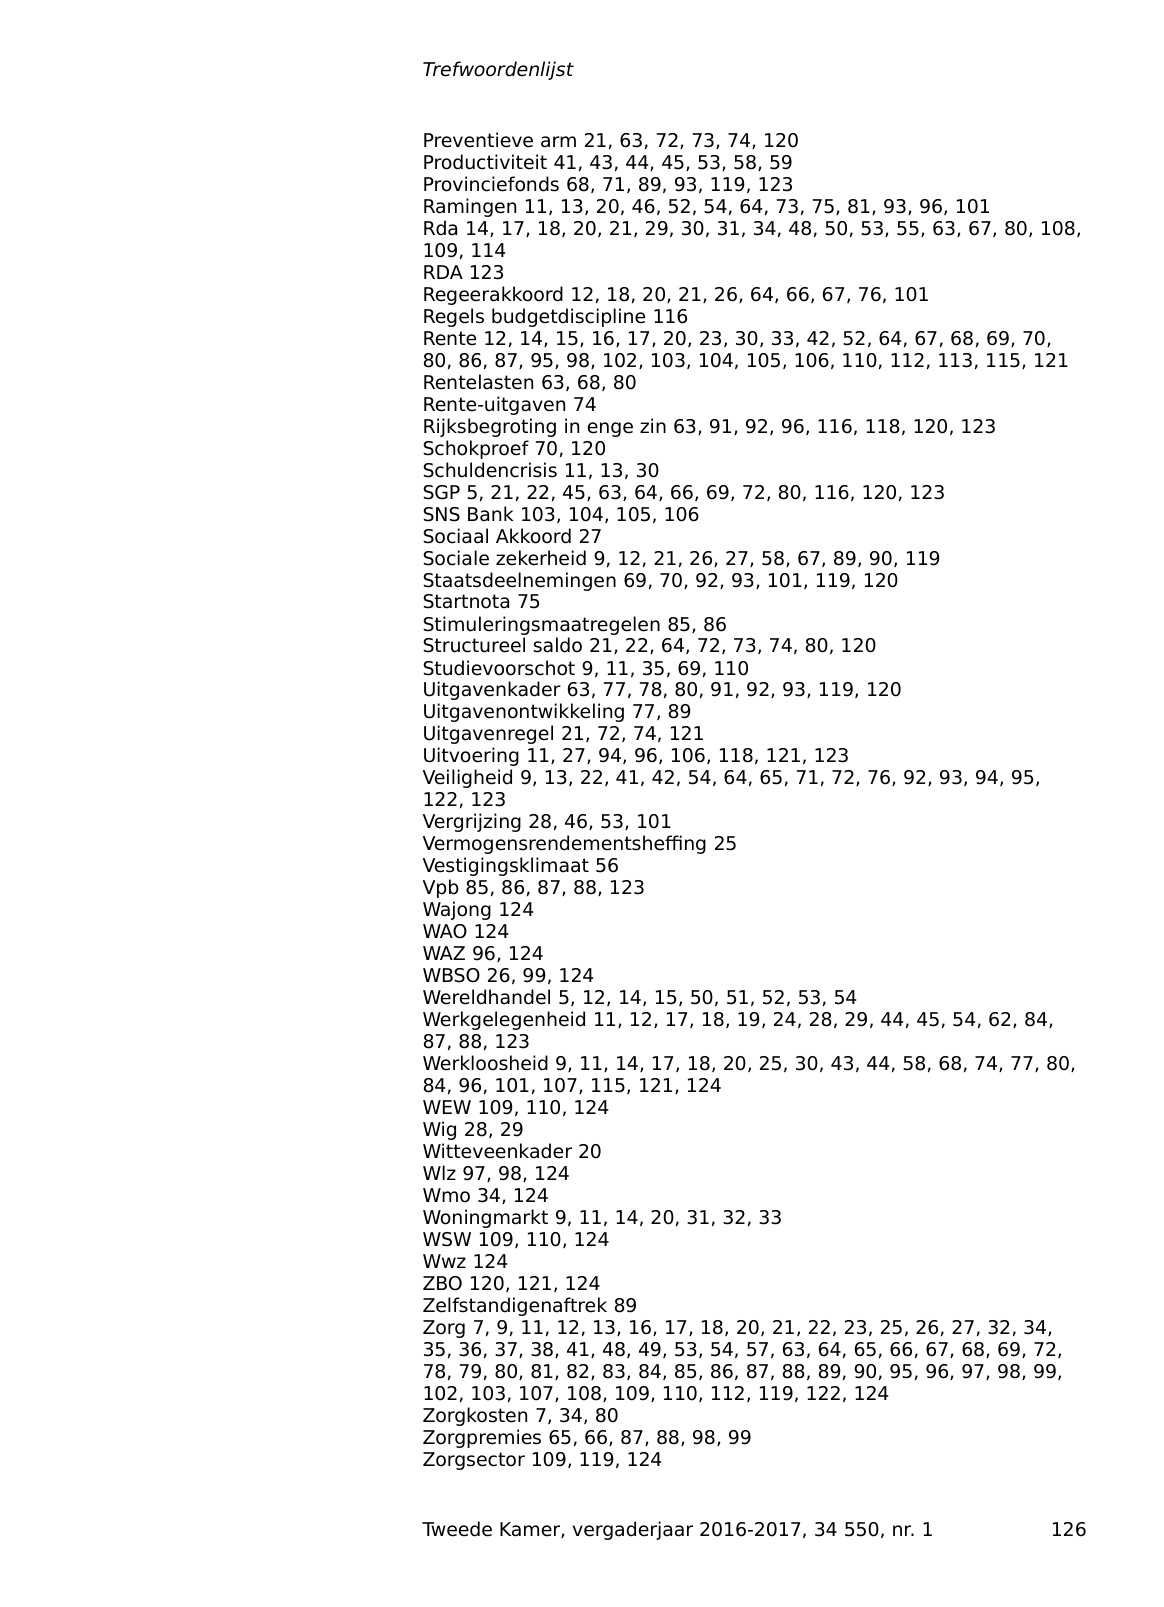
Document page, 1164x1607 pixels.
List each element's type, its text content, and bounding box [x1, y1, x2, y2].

text Werkgelegenheid 11, 12, 17, 18, 19, 24, 28, 29, 44, 45, 54, 62, 84, 87, 88, 123 [422, 1009, 1087, 1053]
text Staatsdeelnemingen 69, 70, 92, 93, 101, 119, 120 [422, 569, 1087, 591]
text WEW 109, 110, 124 [422, 1097, 1087, 1119]
text WAZ 96, 124 [422, 943, 1087, 965]
text Woningmarkt 9, 11, 14, 20, 31, 32, 33 [422, 1207, 1087, 1229]
text Zorg 7, 9, 11, 12, 13, 16, 17, 18, 20, 21, 22, 23, 25, 26, 27, 32, 34, 35, 36, 37, 38, 41, 48, 49, 53, 54, 57, 63, 64, 65, 66, 67, 68, 69, 72, 78, 79, 80, 81, 82, 83, 84, 85, 86, 87, 88, 89, 90, 95, 96, 97, 98, 99, 102, 103, 107, 108, 109, 110, 112, 119, 122, 124 [422, 1317, 1087, 1405]
text Productiviteit 41, 43, 44, 45, 53, 58, 59 [422, 152, 1087, 174]
text WSW 109, 110, 124 [422, 1229, 1087, 1251]
text Rda 14, 17, 18, 20, 21, 29, 30, 31, 34, 48, 50, 53, 55, 63, 67, 80, 108, 109, 114 [422, 218, 1087, 262]
text WBSO 26, 99, 124 [422, 965, 1087, 987]
text Sociale zekerheid 9, 12, 21, 26, 27, 58, 67, 89, 90, 119 [422, 547, 1087, 569]
text Zelfstandigenaftrek 89 [422, 1295, 1087, 1317]
text Regels budgetdiscipline 116 [422, 306, 1087, 328]
text Rentelasten 63, 68, 80 [422, 372, 1087, 394]
text Schokproef 70, 120 [422, 438, 1087, 459]
text Vergrijzing 28, 46, 53, 101 [422, 811, 1087, 833]
text Wlz 97, 98, 124 [422, 1163, 1087, 1185]
text Uitgavenregel 21, 72, 74, 121 [422, 723, 1087, 745]
text Wwz 124 [422, 1251, 1087, 1273]
text SNS Bank 103, 104, 105, 106 [422, 503, 1087, 526]
text Zorgkosten 7, 34, 80 [422, 1405, 1087, 1427]
text Wajong 124 [422, 899, 1087, 921]
text Preventieve arm 21, 63, 72, 73, 74, 120 [422, 130, 1087, 152]
text Schuldencrisis 11, 13, 30 [422, 459, 1087, 482]
text Regeerakkoord 12, 18, 20, 21, 26, 64, 66, 67, 76, 101 [422, 284, 1087, 306]
text Vestigingsklimaat 56 [422, 855, 1087, 877]
text Zorgpremies 65, 66, 87, 88, 98, 99 [422, 1427, 1087, 1449]
text Rente 12, 14, 15, 16, 17, 20, 23, 30, 33, 42, 52, 64, 67, 68, 69, 70, 80, 86, 87, 95, 98, 102, 103, 104, 105, 106, 110, 112, 113, 115, 121 [422, 328, 1087, 372]
text Vpb 85, 86, 87, 88, 123 [422, 877, 1087, 899]
text Veiligheid 9, 13, 22, 41, 42, 54, 64, 65, 71, 72, 76, 92, 93, 94, 95, 122, 123 [422, 767, 1087, 811]
text Stimuleringsmaatregelen 85, 86 [422, 613, 1087, 635]
text Rente-uitgaven 74 [422, 394, 1087, 416]
text Structureel saldo 21, 22, 64, 72, 73, 74, 80, 120 [422, 635, 1087, 657]
text Uitgavenontwikkeling 77, 89 [422, 701, 1087, 723]
text Wig 28, 29 [422, 1119, 1087, 1141]
text Wereldhandel 5, 12, 14, 15, 50, 51, 52, 53, 54 [422, 987, 1087, 1009]
text RDA 123 [422, 262, 1087, 284]
text WAO 124 [422, 921, 1087, 943]
text Ramingen 11, 13, 20, 46, 52, 54, 64, 73, 75, 81, 93, 96, 101 [422, 196, 1087, 218]
text Wmo 34, 124 [422, 1185, 1087, 1207]
text SGP 5, 21, 22, 45, 63, 64, 66, 69, 72, 80, 116, 120, 123 [422, 482, 1087, 503]
text Rijksbegroting in enge zin 63, 91, 92, 96, 116, 118, 120, 123 [422, 416, 1087, 438]
text Vermogensrendementsheffing 25 [422, 833, 1087, 855]
text Startnota 75 [422, 591, 1087, 613]
text Witteveenkader 20 [422, 1141, 1087, 1163]
text Studievoorschot 9, 11, 35, 69, 110 [422, 657, 1087, 679]
text Uitvoering 11, 27, 94, 96, 106, 118, 121, 123 [422, 745, 1087, 767]
text Werkloosheid 9, 11, 14, 17, 18, 20, 25, 30, 43, 44, 58, 68, 74, 77, 80, 84, 96, 101, 107, 115, 121, 124 [422, 1053, 1087, 1097]
text Zorgsector 109, 119, 124 [422, 1449, 1087, 1471]
text Sociaal Akkoord 27 [422, 526, 1087, 547]
text Provinciefonds 68, 71, 89, 93, 119, 123 [422, 174, 1087, 196]
text ZBO 120, 121, 124 [422, 1273, 1087, 1295]
text Uitgavenkader 63, 77, 78, 80, 91, 92, 93, 119, 120 [422, 679, 1087, 701]
